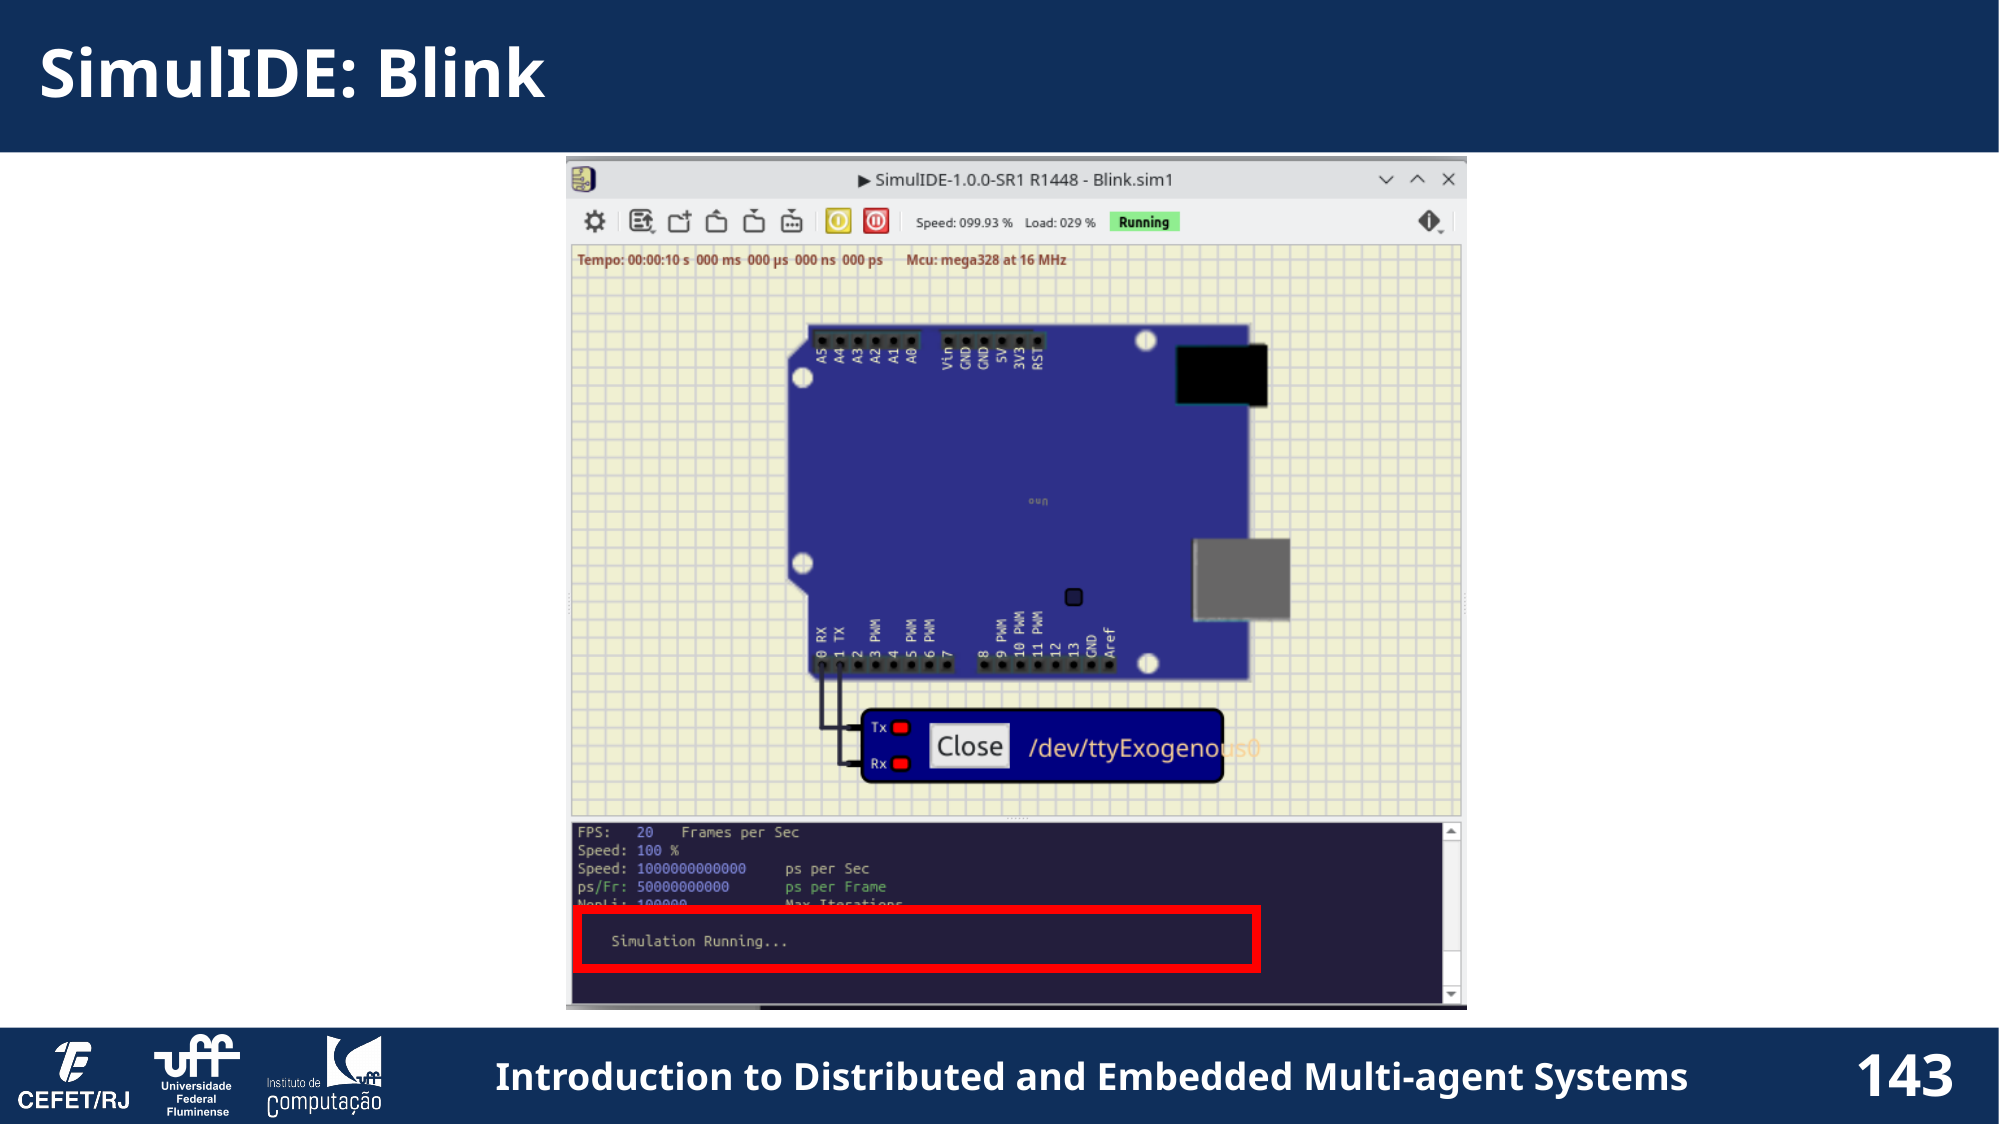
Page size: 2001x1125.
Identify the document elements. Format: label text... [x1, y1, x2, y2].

picture [18, 1021, 129, 1125]
picture [265, 1033, 383, 1118]
picture [566, 156, 1467, 1010]
picture [153, 1033, 241, 1121]
text_box SimulIDE: Blink [25, 23, 1998, 116]
